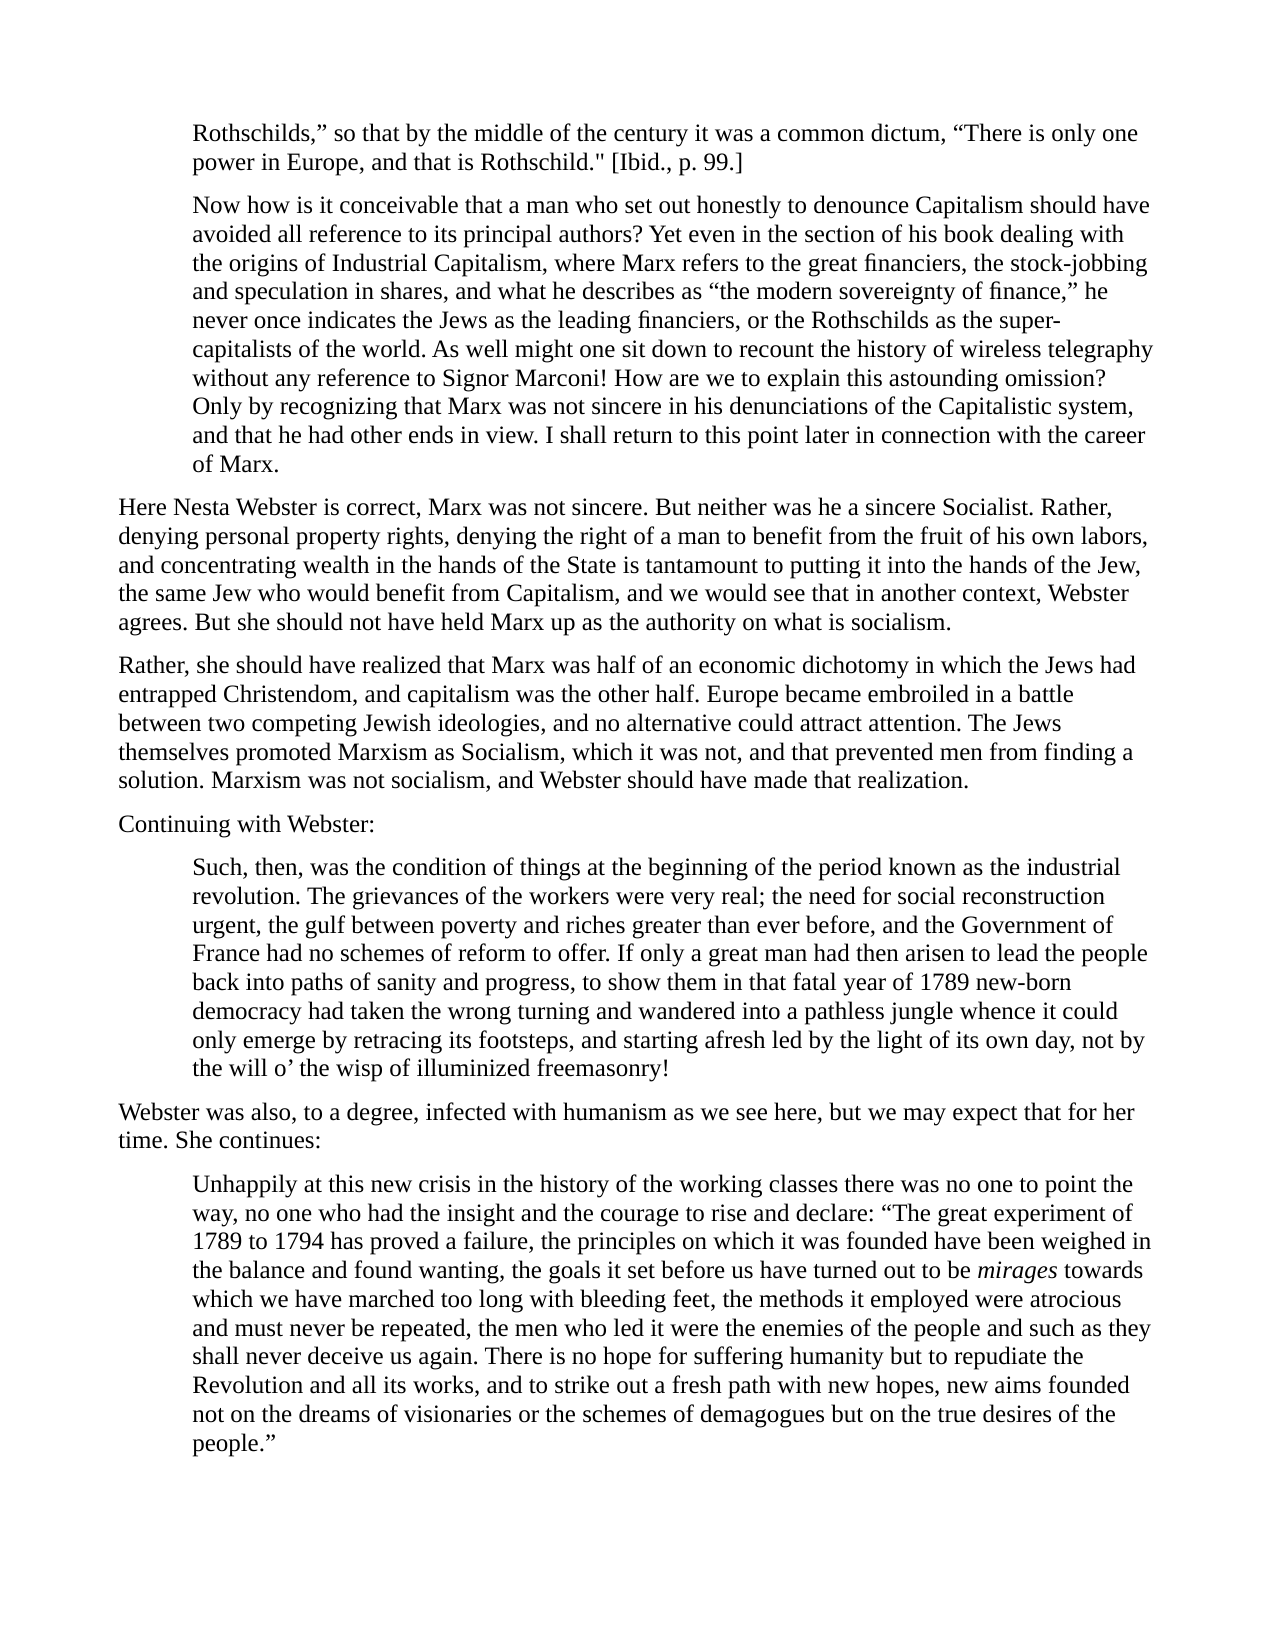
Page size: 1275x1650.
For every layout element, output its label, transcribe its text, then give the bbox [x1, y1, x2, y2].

text Now how is it conceivable that a man who set out honestly to denounce Capitalism should have avoided all reference to its principal authors? Yet even in the section of his book dealing with the origins of Industrial Capitalism, where Marx refers to the great ﬁnanciers, the stock-jobbing and speculation in shares, and what he describes as “the modern sovereignty of ﬁnance,” he never once indicates the Jews as the leading ﬁnanciers, or the Rothschilds as the super-capitalists of the world. As well might one sit down to recount the history of wireless telegraphy without any reference to Signor Marconi! How are we to explain this astounding omission? Only by recognizing that Marx was not sincere in his denunciations of the Capitalistic system, and that he had other ends in view. I shall return to this point later in connection with the career of Marx. [192, 190, 1157, 478]
text Rather, she should have realized that Marx was half of an economic dichotomy in which the Jews had entrapped Christendom, and capitalism was the other half. Europe became embroiled in a battle between two competing Jewish ideologies, and no alternative could attract attention. The Jews themselves promoted Marxism as Socialism, which it was not, and that prevented men from finding a solution. Marxism was not socialism, and Webster should have made that realization. [118, 651, 1157, 794]
text Rothschilds,” so that by the middle of the century it was a common dictum, “There is only one power in Europe, and that is Rothschild." [Ibid., p. 99.] [192, 118, 1157, 176]
text Here Nesta Webster is correct, Marx was not sincere. But neither was he a sincere Socialist. Rather, denying personal property rights, denying the right of a man to benefit from the fruit of his own labors, and concentrating wealth in the hands of the State is tantamount to putting it into the hands of the Jew, the same Jew who would benefit from Capitalism, and we would see that in another context, Webster agrees. But she should not have held Marx up as the authority on what is socialism. [118, 492, 1157, 636]
text Webster was also, to a degree, infected with humanism as we see here, but we may expect that for her time. She continues: [118, 1097, 1157, 1154]
text Unhappily at this new crisis in the history of the working classes there was no one to point the way, no one who had the insight and the courage to rise and declare: “The great experiment of 1789 to 1794 has proved a failure, the principles on which it was founded have been weighed in the balance and found wanting, the goals it set before us have turned out to be mirages towards which we have marched too long with bleeding feet, the methods it employed were atrocious and must never be repeated, the men who led it were the enemies of the people and such as they shall never deceive us again. There is no hope for suffering humanity but to repudiate the Revolution and all its works, and to strike out a fresh path with new hopes, new aims founded not on the dreams of visionaries or the schemes of demagogues but on the true desires of the people.” [192, 1169, 1157, 1456]
text Such, then, was the condition of things at the beginning of the period known as the industrial revolution. The grievances of the workers were very real; the need for social reconstruction urgent, the gulf between poverty and riches greater than ever before, and the Government of France had no schemes of reform to offer. If only a great man had then arisen to lead the people back into paths of sanity and progress, to show them in that fatal year of 1789 new-born democracy had taken the wrong turning and wandered into a pathless jungle whence it could only emerge by retracing its footsteps, and starting afresh led by the light of its own day, not by the will o’ the wisp of illuminized freemasonry! [192, 852, 1157, 1082]
text Continuing with Webster: [118, 809, 1157, 838]
